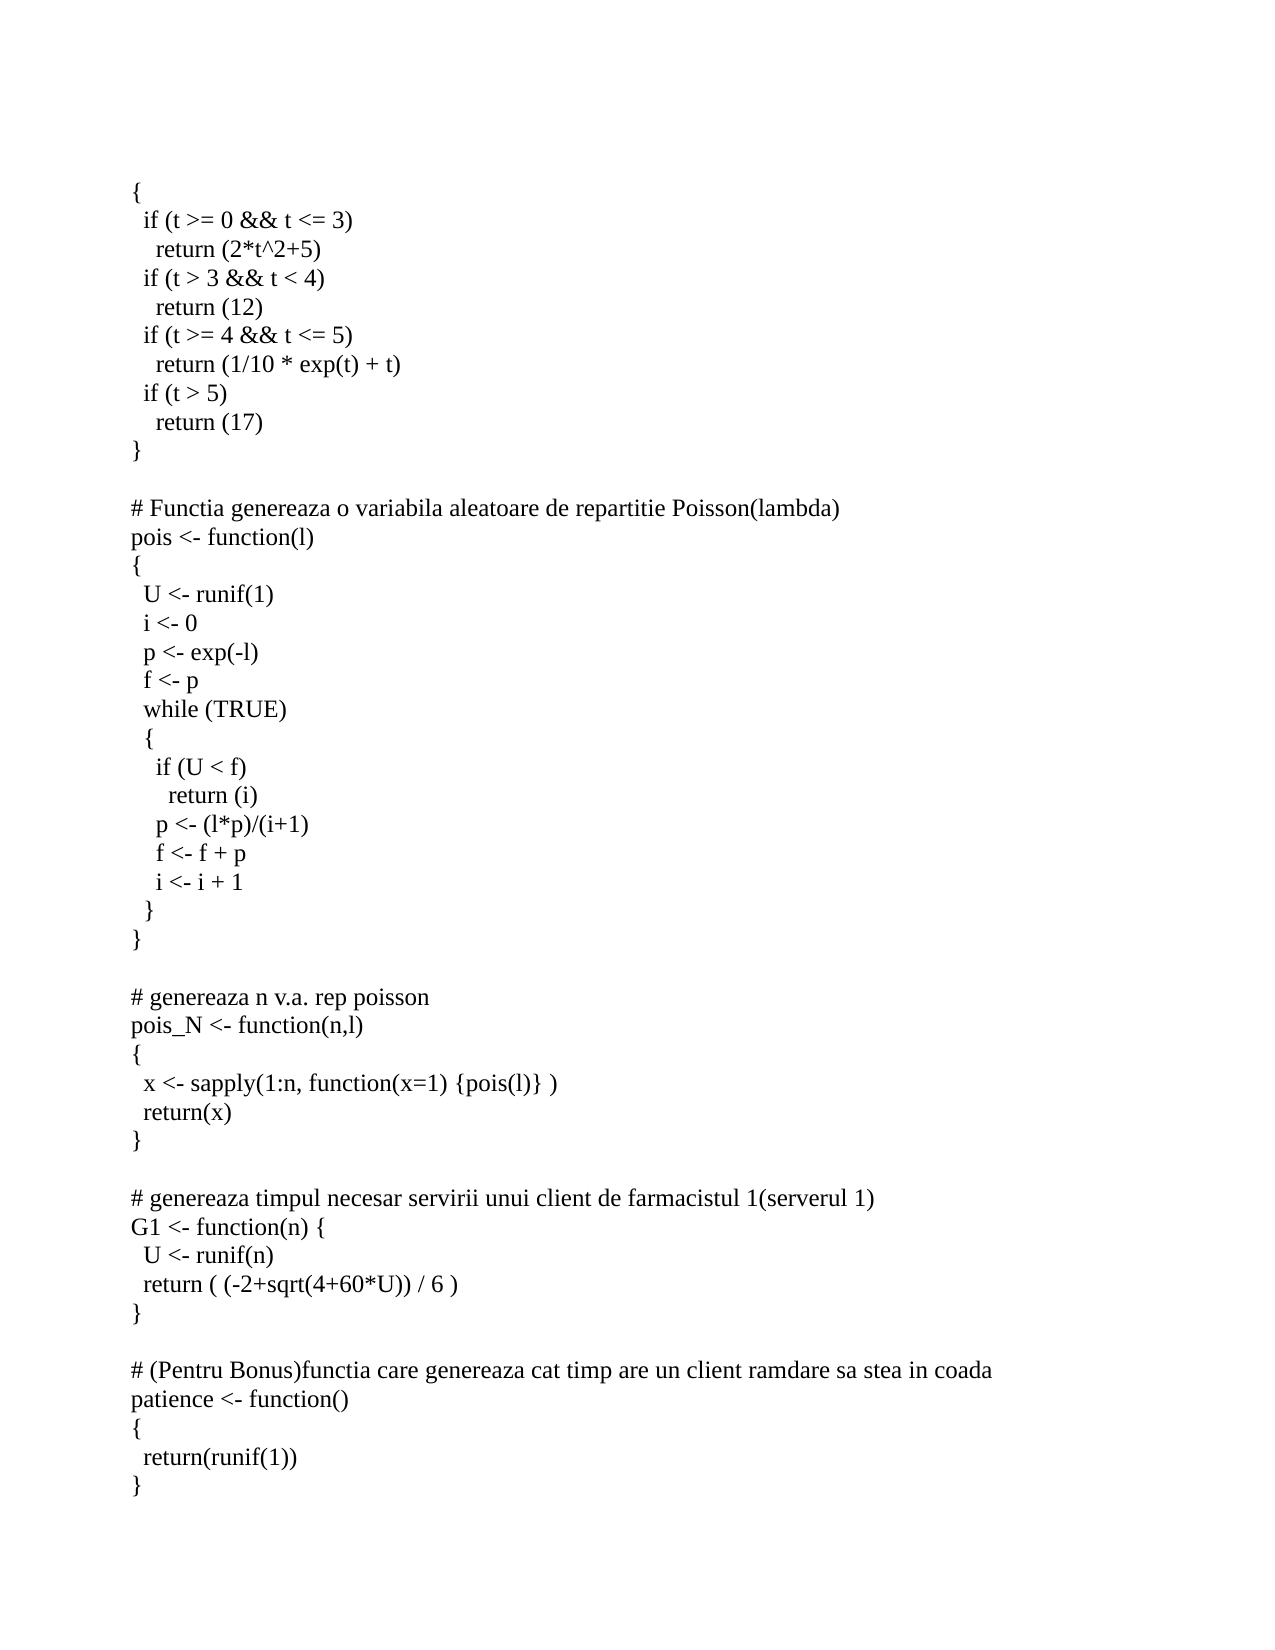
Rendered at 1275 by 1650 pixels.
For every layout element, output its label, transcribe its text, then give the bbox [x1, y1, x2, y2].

text if (t > 3 && t < 4) [118, 263, 1157, 292]
text if (t > 5) [118, 378, 1157, 407]
text { [118, 551, 1157, 579]
text } [118, 436, 1157, 464]
text patience <- function() [118, 1384, 1157, 1413]
text x <- sapply(1:n, function(x=1) {pois(l)} ) [118, 1068, 1157, 1097]
text return (1/10 * exp(t) + t) [118, 349, 1157, 378]
text return(x) [118, 1097, 1157, 1126]
text U <- runif(1) [118, 579, 1157, 608]
text p <- (l*p)/(i+1) [118, 809, 1157, 838]
text { [118, 177, 1157, 206]
text f <- f + p [118, 838, 1157, 867]
text G1 <- function(n) { [118, 1212, 1157, 1241]
text return (12) [118, 292, 1157, 321]
text return (i) [118, 781, 1157, 809]
text } [118, 896, 1157, 924]
text return ( (-2+sqrt(4+60*U)) / 6 ) [118, 1269, 1157, 1298]
text pois <- function(l) [118, 522, 1157, 551]
text { [118, 1039, 1157, 1068]
text if (t >= 0 && t <= 3) [118, 206, 1157, 234]
text return (2*t^2+5) [118, 234, 1157, 263]
text # genereaza timpul necesar servirii unui client de farmacistul 1(serverul 1) [118, 1183, 1157, 1212]
text p <- exp(-l) [118, 637, 1157, 666]
text { [118, 1413, 1157, 1442]
text pois_N <- function(n,l) [118, 1011, 1157, 1039]
text i <- 0 [118, 608, 1157, 637]
text i <- i + 1 [118, 867, 1157, 896]
text f <- p [118, 666, 1157, 694]
text if (t >= 4 && t <= 5) [118, 321, 1157, 349]
text while (TRUE) [118, 694, 1157, 723]
text # Functia genereaza o variabila aleatoare de repartitie Poisson(lambda) [118, 493, 1157, 522]
text if (U < f) [118, 752, 1157, 781]
text U <- runif(n) [118, 1241, 1157, 1269]
text { [118, 723, 1157, 752]
text # genereaza n v.a. rep poisson [118, 982, 1157, 1011]
text return(runif(1)) [118, 1442, 1157, 1471]
text } [118, 924, 1157, 953]
text } [118, 1126, 1157, 1154]
text } [118, 1471, 1157, 1499]
text return (17) [118, 407, 1157, 436]
text # (Pentru Bonus)functia care genereaza cat timp are un client ramdare sa stea in coada [118, 1356, 1157, 1384]
text } [118, 1298, 1157, 1327]
